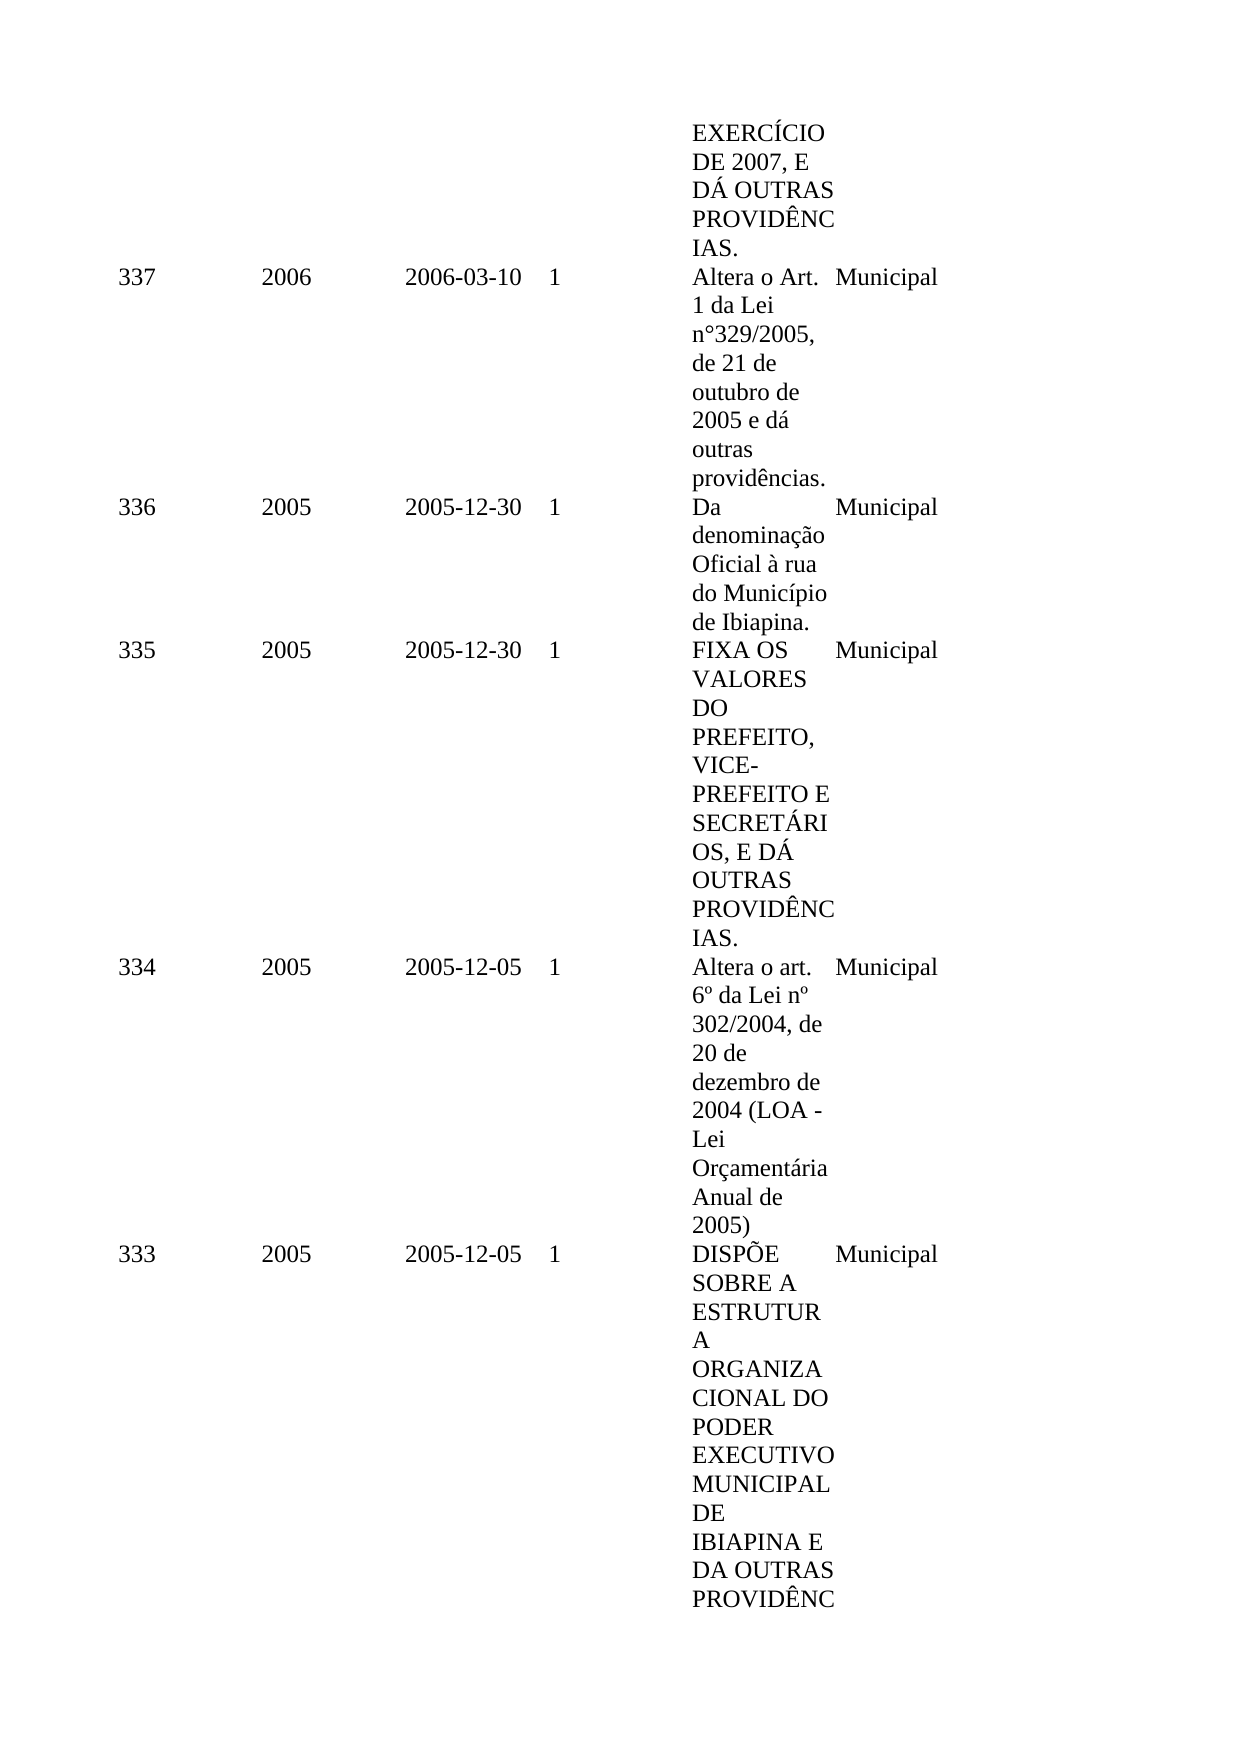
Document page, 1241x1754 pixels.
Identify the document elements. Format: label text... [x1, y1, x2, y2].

table_cell 337 [118, 262, 261, 492]
table_cell Altera o Art. 1 da Lei n°329/2005, de 21 de outubro de 2005 e dá outras providências. [692, 262, 835, 492]
table_cell EXERCÍCIO DE 2007, E DÁ OUTRAS PROVIDÊNCIAS. [692, 118, 835, 262]
table_cell [979, 262, 1122, 492]
table_cell [979, 1239, 1122, 1613]
table_cell 336 [118, 492, 261, 636]
table_cell [979, 492, 1122, 636]
table_cell [835, 118, 979, 262]
table_cell FIXA OS VALORES DO PREFEITO, VICE-PREFEITO E SECRETÁRIOS, E DÁ OUTRAS PROVIDÊNCIAS. [692, 636, 835, 952]
table_cell 2005 [261, 952, 405, 1239]
table_cell [118, 118, 261, 262]
table_cell [979, 636, 1122, 952]
table_cell 2005-12-30 [405, 492, 548, 636]
table_cell 2005-12-05 [405, 1239, 548, 1613]
table_cell 333 [118, 1239, 261, 1613]
table_cell [548, 118, 692, 262]
table_cell Municipal [835, 636, 979, 952]
table_cell Municipal [835, 952, 979, 1239]
table_cell 2005-12-30 [405, 636, 548, 952]
table_cell 2005 [261, 636, 405, 952]
table_cell Municipal [835, 262, 979, 492]
table_cell 2006-03-10 [405, 262, 548, 492]
table_cell 2005-12-05 [405, 952, 548, 1239]
table_cell 1 [548, 1239, 692, 1613]
table_cell [979, 118, 1122, 262]
table_cell [405, 118, 548, 262]
table_cell 1 [548, 952, 692, 1239]
table_cell 1 [548, 492, 692, 636]
table_cell 2006 [261, 262, 405, 492]
table_cell 334 [118, 952, 261, 1239]
table_cell Municipal [835, 492, 979, 636]
table_cell Da denominação Oficial à rua do Município de Ibiapina. [692, 492, 835, 636]
table_cell 335 [118, 636, 261, 952]
table_cell Altera o art. 6º da Lei nº 302/2004, de 20 de dezembro de 2004 (LOA - Lei Orçamentária Anual de 2005) [692, 952, 835, 1239]
table_cell 1 [548, 262, 692, 492]
table_cell [979, 952, 1122, 1239]
table_cell 1 [548, 636, 692, 952]
table_cell [261, 118, 405, 262]
table_cell 2005 [261, 1239, 405, 1613]
table_cell DISPÕE SOBRE A ESTRUTURA ORGANIZACIONAL DO PODER EXECUTIVO MUNICIPAL DE IBIAPINA E DA OUTRAS PROVIDÊNC [692, 1239, 835, 1613]
table_cell 2005 [261, 492, 405, 636]
table_cell Municipal [835, 1239, 979, 1613]
